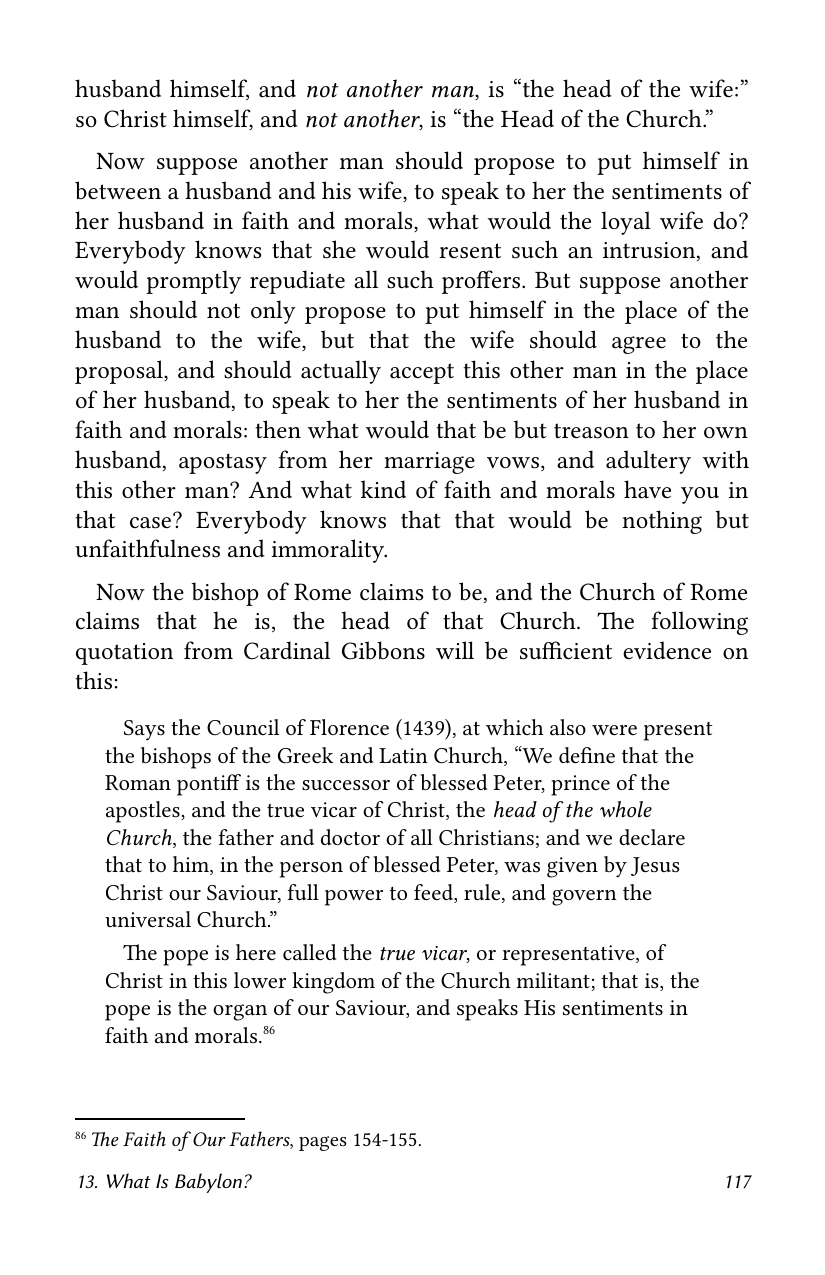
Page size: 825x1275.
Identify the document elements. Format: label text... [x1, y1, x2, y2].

text husband himself, and not another man, is “the head of the wife:” so Christ himself, and not another, is “the Head of the Church.” [75, 75, 750, 133]
text The pope is here called the true vicar, or representative, of Christ in this lower kingdom of the Church militant; that is, the pope is the organ of our Saviour, and speaks His sentiments in faith and morals. [105, 940, 720, 1049]
text The Faith of Our Fathers, pages 154-155. [75, 1128, 750, 1152]
text Says the Council of Florence (1439), at which also were present the bishops of the Greek and Latin Church, “We define that the Roman pontiff is the successor of blessed Peter, prince of the apostles, and the true vicar of Christ, the head of the whole Church, the father and doctor of all Christians; and we declare that to him, in the person of blessed Peter, was given by Jesus Christ our Saviour, full power to feed, rule, and govern the universal Church.” [105, 715, 720, 933]
text Now suppose another man should propose to put himself in between a husband and his wife, to speak to her the sentiments of her husband in faith and morals, what would the loyal wife do? Everybody knows that she would resent such an intrusion, and would promptly repudiate all such proffers. But suppose another man should not only propose to put himself in the place of the husband to the wife, but that the wife should agree to the proposal, and should actually accept this other man in the place of her husband, to speak to her the sentiments of her husband in faith and morals: then what would that be but treason to her own husband, apostasy from her marriage vows, and adultery with this other man? And what kind of faith and morals have you in that case? Everybody knows that that would be nothing but unfaithfulness and immorality. [75, 147, 750, 564]
text Now the bishop of Rome claims to be, and the Church of Rome claims that he is, the head of that Church. The following quotation from Cardinal Gibbons will be sufficient evidence on this: [75, 577, 750, 696]
